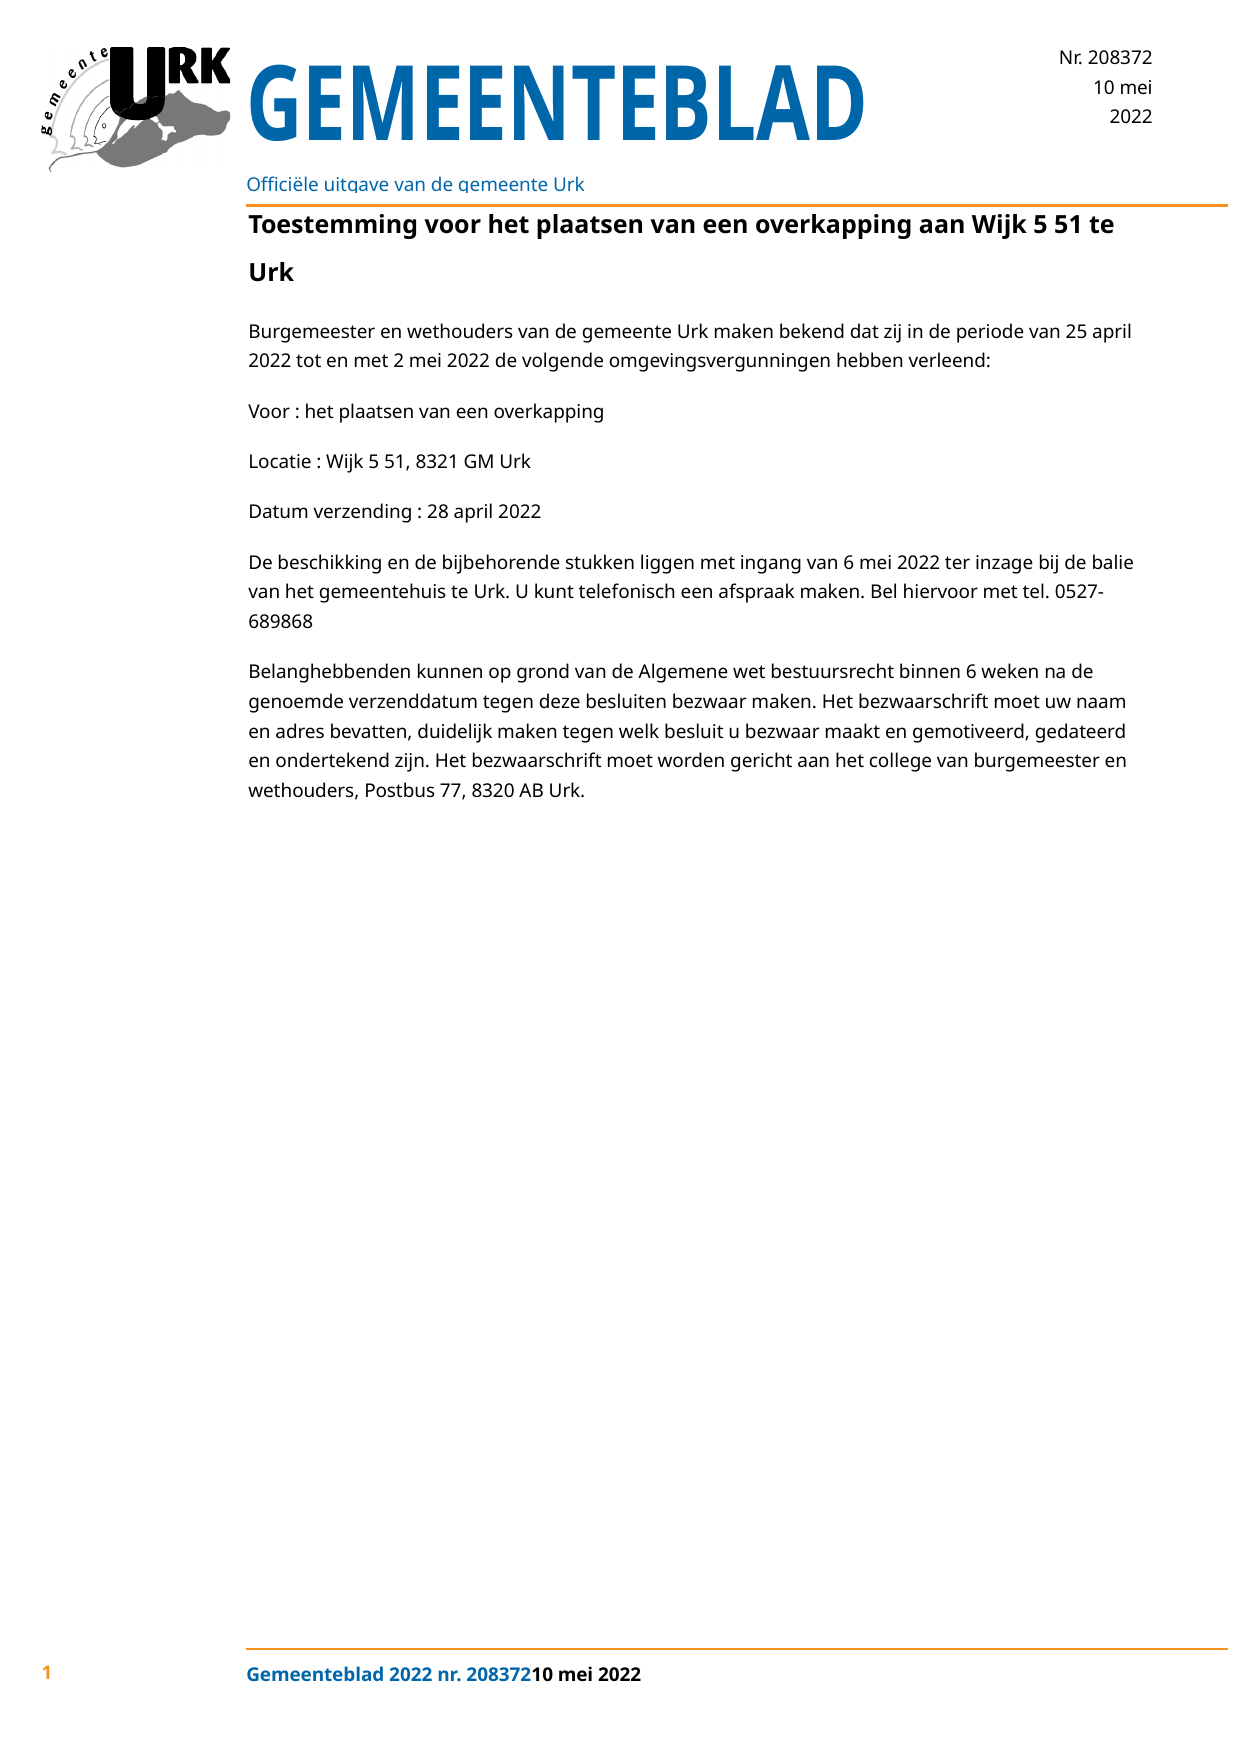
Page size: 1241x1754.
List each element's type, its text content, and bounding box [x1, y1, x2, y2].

text Voor : het plaatsen van een overkapping [248, 398, 1152, 424]
text De beschikking en de bijbehorende stukken liggen met ingang van 6 mei 2022 ter inzage bij de balie van het gemeentehuis te Urk. U kunt telefonisch een afspraak maken. Bel hiervoor met tel. 0527-689868 [248, 549, 1152, 634]
text Burgemeester en wethouders van de gemeente Urk maken bekend dat zij in de periode van 25 april 2022 tot en met 2 mei 2022 de volgende omgevingsvergunningen hebben verleend: [248, 318, 1152, 373]
text Toestemming voor het plaatsen van een overkapping aan Wijk 5 51 te Urk [248, 207, 1152, 288]
text Datum verzending : 28 april 2022 [248, 499, 1152, 524]
text Belanghebbenden kunnen op grond van de Algemene wet bestuursrecht binnen 6 weken na de genoemde verzenddatum tegen deze besluiten bezwaar maken. Het bezwaarschrift moet uw naam en adres bevatten, duidelijk maken tegen welk besluit u bezwaar maakt en gemotiveerd, gedateerd en ondertekend zijn. Het bezwaarschrift moet worden gericht aan het college van burgemeester en wethouders, Postbus 77, 8320 AB Urk. [248, 659, 1152, 803]
text Locatie : Wijk 5 51, 8321 GM Urk [248, 448, 1152, 474]
picture [41, 47, 231, 172]
